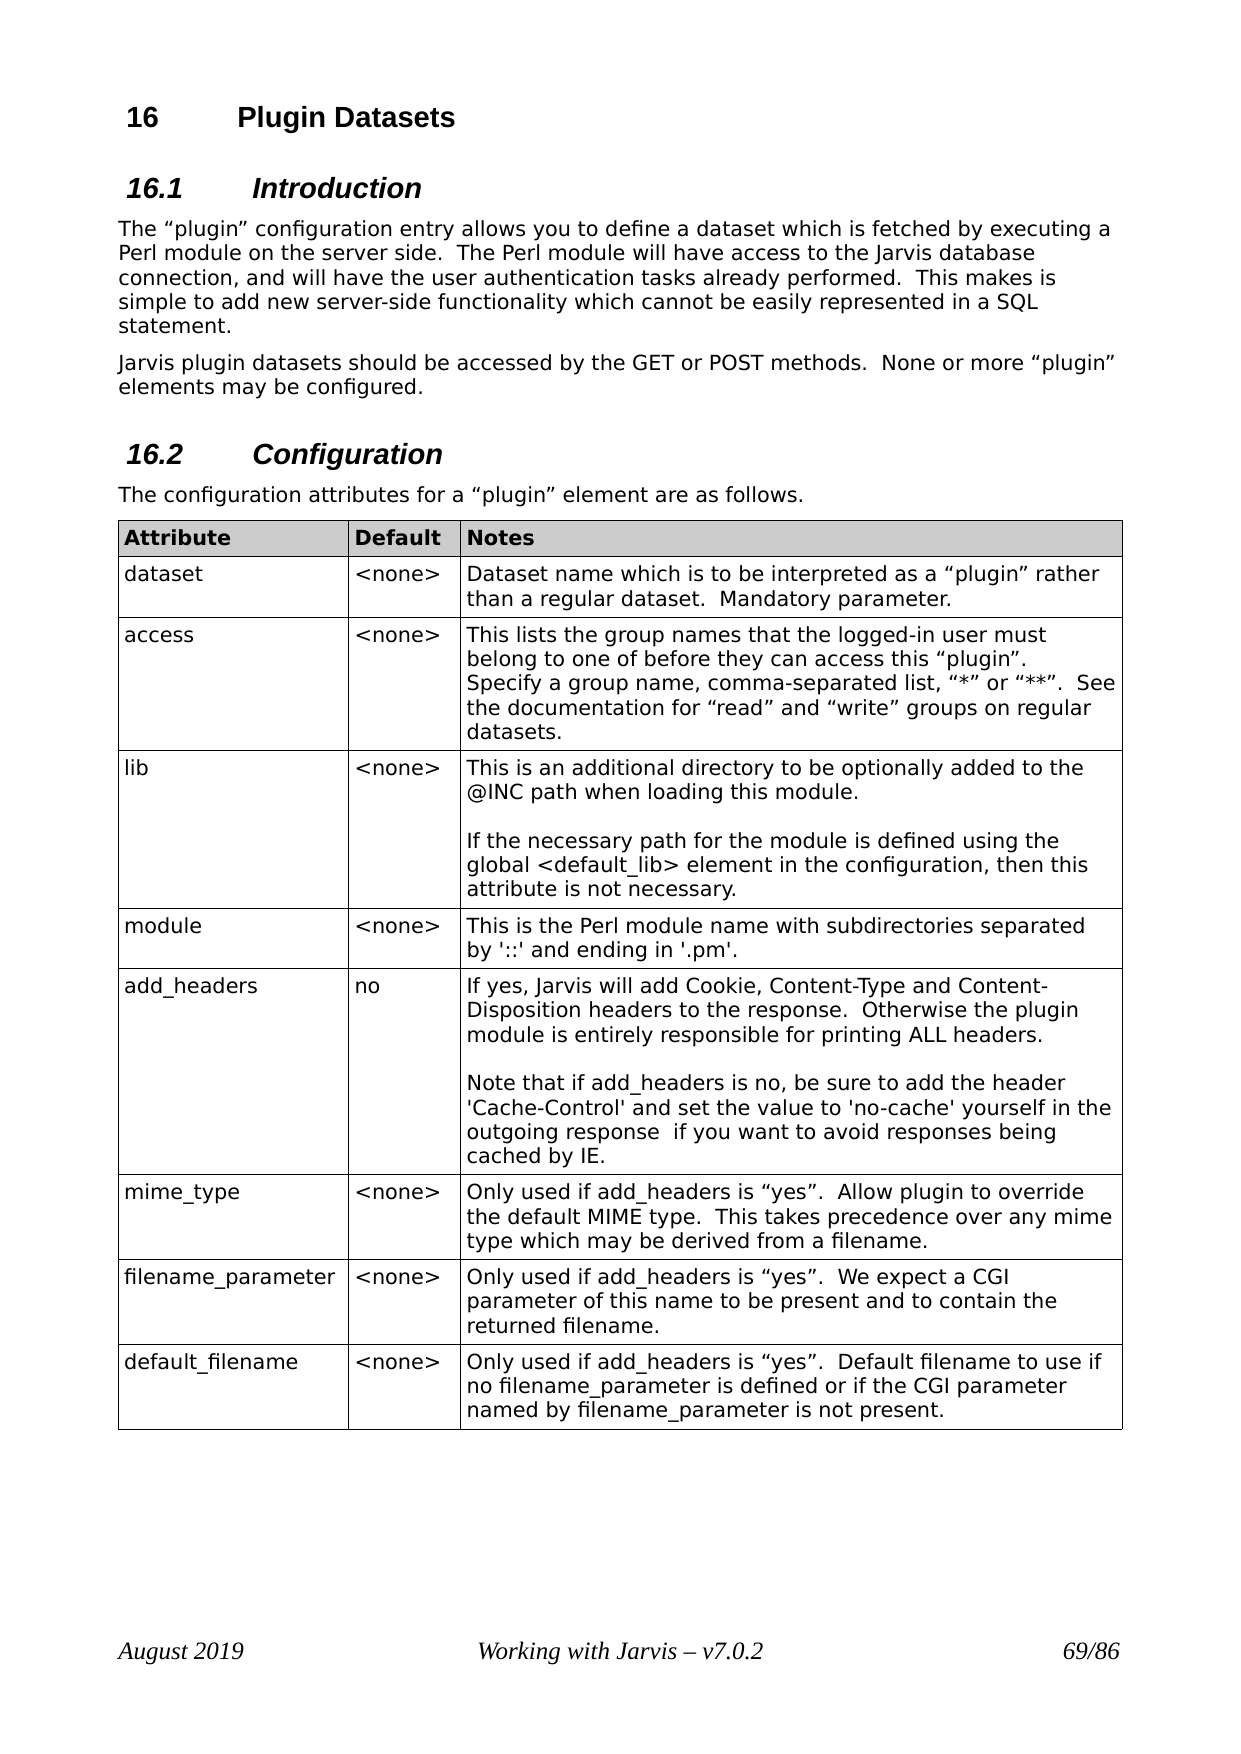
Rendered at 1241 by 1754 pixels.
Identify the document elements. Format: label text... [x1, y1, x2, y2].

table_cell Only used if add_headers is “yes”. We expect a CGI parameter of this name to be present and to contain the returned filename. [461, 1260, 1122, 1344]
table_cell dataset [119, 557, 348, 617]
table_cell If yes, Jarvis will add Cookie, Content-Type and Content-Disposition headers to the response. Otherwise the plugin module is entirely responsible for printing ALL headers. Note that if add_headers is no, be sure to add the header 'Cache-Control' and set the value to 'no-cache' yourself in the outgoing response if you want to avoid responses being cached by IE. [461, 969, 1122, 1174]
table_cell mime_type [119, 1175, 348, 1259]
subtitle Plugin Datasets [118, 100, 1122, 133]
table_cell Only used if add_headers is “yes”. Allow plugin to override the default MIME type. This takes precedence over any mime type which may be derived from a filename. [461, 1175, 1122, 1259]
table_cell <none> [349, 1345, 460, 1428]
subtitle Configuration [118, 437, 1122, 471]
subtitle Introduction [118, 171, 1122, 204]
table_header Attribute [119, 521, 348, 556]
table_cell default_filename [119, 1345, 348, 1428]
table_cell add_headers [119, 969, 348, 1174]
table_cell <none> [349, 909, 460, 968]
table_cell This is the Perl module name with subdirectories separated by '::' and ending in '.pm'. [461, 909, 1122, 968]
text The “plugin” configuration entry allows you to define a dataset which is fetched by executing a Perl module on the server side. The Perl module will have access to the Jarvis database connection, and will have the user authentication tasks already performed. This makes is simple to add new server-side functionality which cannot be easily represented in a SQL statement. [118, 217, 1122, 338]
table_cell no [349, 969, 460, 1174]
table_cell <none> [349, 751, 460, 907]
table_cell filename_parameter [119, 1260, 348, 1344]
table_cell This lists the group names that the logged-in user must belong to one of before they can access this “plugin”. Specify a group name, comma-separated list, “*” or “**”. See the documentation for “read” and “write” groups on regular datasets. [461, 618, 1122, 750]
table_header Notes [461, 521, 1122, 556]
table_cell This is an additional directory to be optionally added to the @INC path when loading this module. If the necessary path for the module is defined using the global <default_lib> element in the configuration, then this attribute is not necessary. [461, 751, 1122, 907]
table_cell <none> [349, 1260, 460, 1344]
text Jarvis plugin datasets should be accessed by the GET or POST methods. None or more “plugin” elements may be configured. [118, 351, 1122, 399]
table_cell <none> [349, 557, 460, 617]
table_cell <none> [349, 618, 460, 750]
table_cell lib [119, 751, 348, 907]
table_cell <none> [349, 1175, 460, 1259]
table_cell Dataset name which is to be interpreted as a “plugin” rather than a regular dataset. Mandatory parameter. [461, 557, 1122, 617]
table_cell Only used if add_headers is “yes”. Default filename to use if no filename_parameter is defined or if the CGI parameter named by filename_parameter is not present. [461, 1345, 1122, 1428]
table_cell access [119, 618, 348, 750]
table_cell module [119, 909, 348, 968]
table_header Default [349, 521, 460, 556]
text The configuration attributes for a “plugin” element are as follows. [118, 483, 1122, 507]
